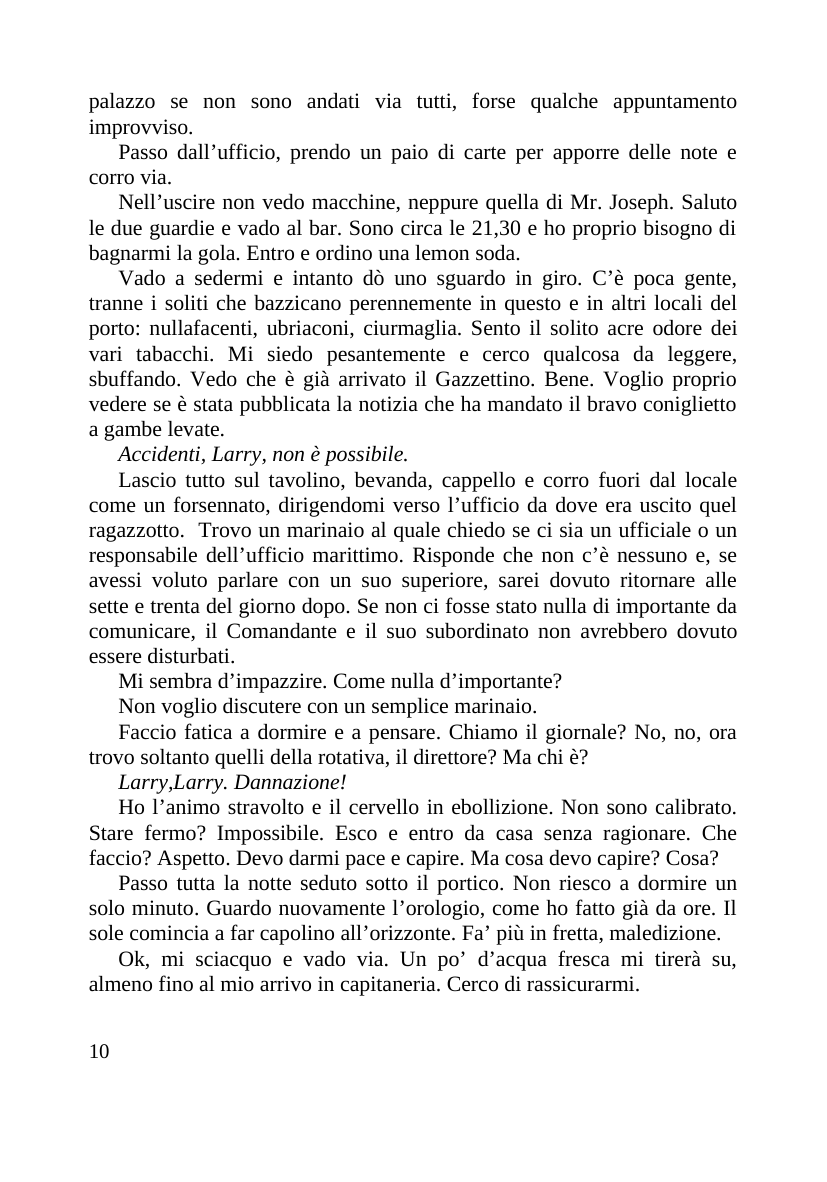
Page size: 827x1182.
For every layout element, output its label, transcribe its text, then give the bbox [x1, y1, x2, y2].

text Larry,Larry. Dannazione! [88, 769, 738, 794]
text Accidenti, Larry, non è possibile. [88, 441, 738, 467]
text Non voglio discutere con un semplice marinaio. [88, 693, 738, 719]
text Ho l’animo stravolto e il cervello in ebollizione. Non sono calibrato. Stare fermo? Impossibile. Esco e entro da casa senza ragionare. Che faccio? Aspetto. Devo darmi pace e capire. Ma cosa devo capire? Cosa? [88, 794, 738, 870]
text Mi sembra d’impazzire. Come nulla d’importante? [88, 668, 738, 693]
text Nell’uscire non vedo macchine, neppure quella di Mr. Joseph. Saluto le due guardie e vado al bar. Sono circa le 21,30 e ho proprio bisogno di bagnarmi la gola. Entro e ordino una lemon soda. [88, 189, 738, 265]
text palazzo se non sono andati via tutti, forse qualche appuntamento improvviso. [88, 88, 738, 139]
text Lascio tutto sul tavolino, bevanda, cappello e corro fuori dal locale come un forsennato, dirigendomi verso l’ufficio da dove era uscito quel ragazzotto. Trovo un marinaio al quale chiedo se ci sia un ufficiale o un responsabile dell’ufficio marittimo. Risponde che non c’è nessuno e, se avessi voluto parlare con un suo superiore, sarei dovuto ritornare alle sette e trenta del giorno dopo. Se non ci fosse stato nulla di importante da comunicare, il Comandante e il suo subordinato non avrebbero dovuto essere disturbati. [88, 467, 738, 668]
text Faccio fatica a dormire e a pensare. Chiamo il giornale? No, no, ora trovo soltanto quelli della rotativa, il direttore? Ma chi è? [88, 719, 738, 769]
text Passo tutta la notte seduto sotto il portico. Non riesco a dormire un solo minuto. Guardo nuovamente l’orologio, come ho fatto già da ore. Il sole comincia a far capolino all’orizzonte. Fa’ più in fretta, maledizione. [88, 870, 738, 946]
text Ok, mi sciacquo e vado via. Un po’ d’acqua fresca mi tirerà su, almeno fino al mio arrivo in capitaneria. Cerco di rassicurarmi. [88, 946, 738, 996]
text Vado a sedermi e intanto dò uno sguardo in giro. C’è poca gente, tranne i soliti che bazzicano perennemente in questo e in altri locali del porto: nullafacenti, ubriaconi, ciurmaglia. Sento il solito acre odore dei vari tabacchi. Mi siedo pesantemente e cerco qualcosa da leggere, sbuffando. Vedo che è già arrivato il Gazzettino. Bene. Voglio proprio vedere se è stata pubblicata la notizia che ha mandato il bravo coniglietto a gambe levate. [88, 265, 738, 441]
text Passo dall’ufficio, prendo un paio di carte per apporre delle note e corro via. [88, 139, 738, 189]
